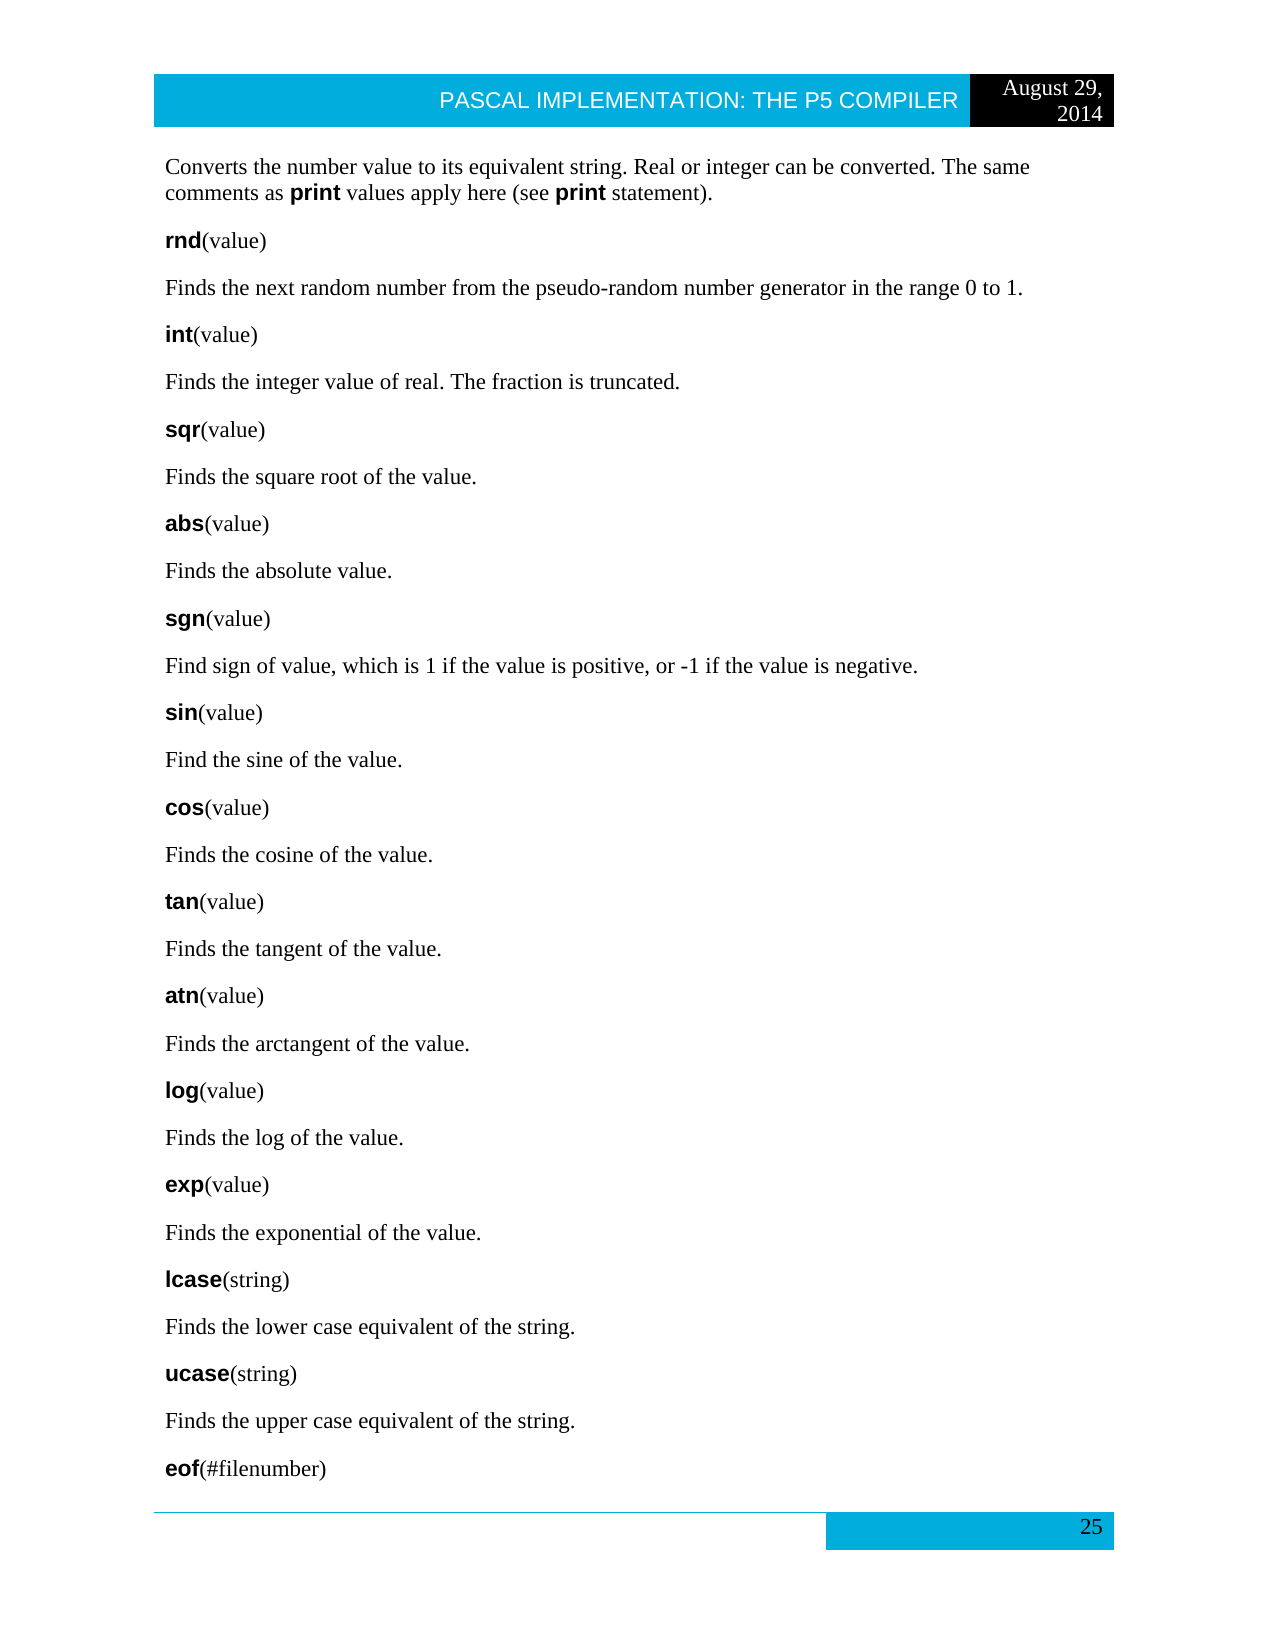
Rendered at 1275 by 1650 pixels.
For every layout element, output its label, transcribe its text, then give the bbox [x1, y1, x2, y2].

text rnd(value) [165, 227, 1125, 253]
text cos(value) [165, 793, 1125, 820]
text sin(value) [165, 699, 1125, 725]
text eof(#filenumber) [165, 1455, 1125, 1481]
text abs(value) [165, 510, 1125, 536]
text Finds the absolute value. [165, 557, 1125, 584]
text int(value) [165, 321, 1125, 347]
text sqr(value) [165, 416, 1125, 442]
text sgn(value) [165, 604, 1125, 631]
text Finds the log of the value. [165, 1124, 1125, 1151]
text Find the sine of the value. [165, 746, 1125, 773]
text Finds the tangent of the value. [165, 935, 1125, 962]
text ucase(string) [165, 1360, 1125, 1387]
text tan(value) [165, 888, 1125, 914]
text Finds the upper case equivalent of the string. [165, 1408, 1125, 1434]
text Finds the integer value of real. The fraction is truncated. [165, 368, 1125, 395]
text lcase(string) [165, 1266, 1125, 1292]
text atn(value) [165, 982, 1125, 1009]
text exp(value) [165, 1171, 1125, 1198]
text Finds the lower case equivalent of the string. [165, 1313, 1125, 1339]
text log(value) [165, 1077, 1125, 1103]
text Finds the cosine of the value. [165, 841, 1125, 867]
text Find sign of value, which is 1 if the value is positive, or -1 if the value is negative. [165, 652, 1125, 678]
text Finds the arctangent of the value. [165, 1030, 1125, 1056]
text Converts the number value to its equivalent string. Real or integer can be converted. The same comments as print values apply here (see print statement). [165, 153, 1125, 206]
text Finds the exponential of the value. [165, 1219, 1125, 1245]
text Finds the next random number from the pseudo-random number generator in the range 0 to 1. [165, 274, 1125, 300]
text Finds the square root of the value. [165, 463, 1125, 489]
